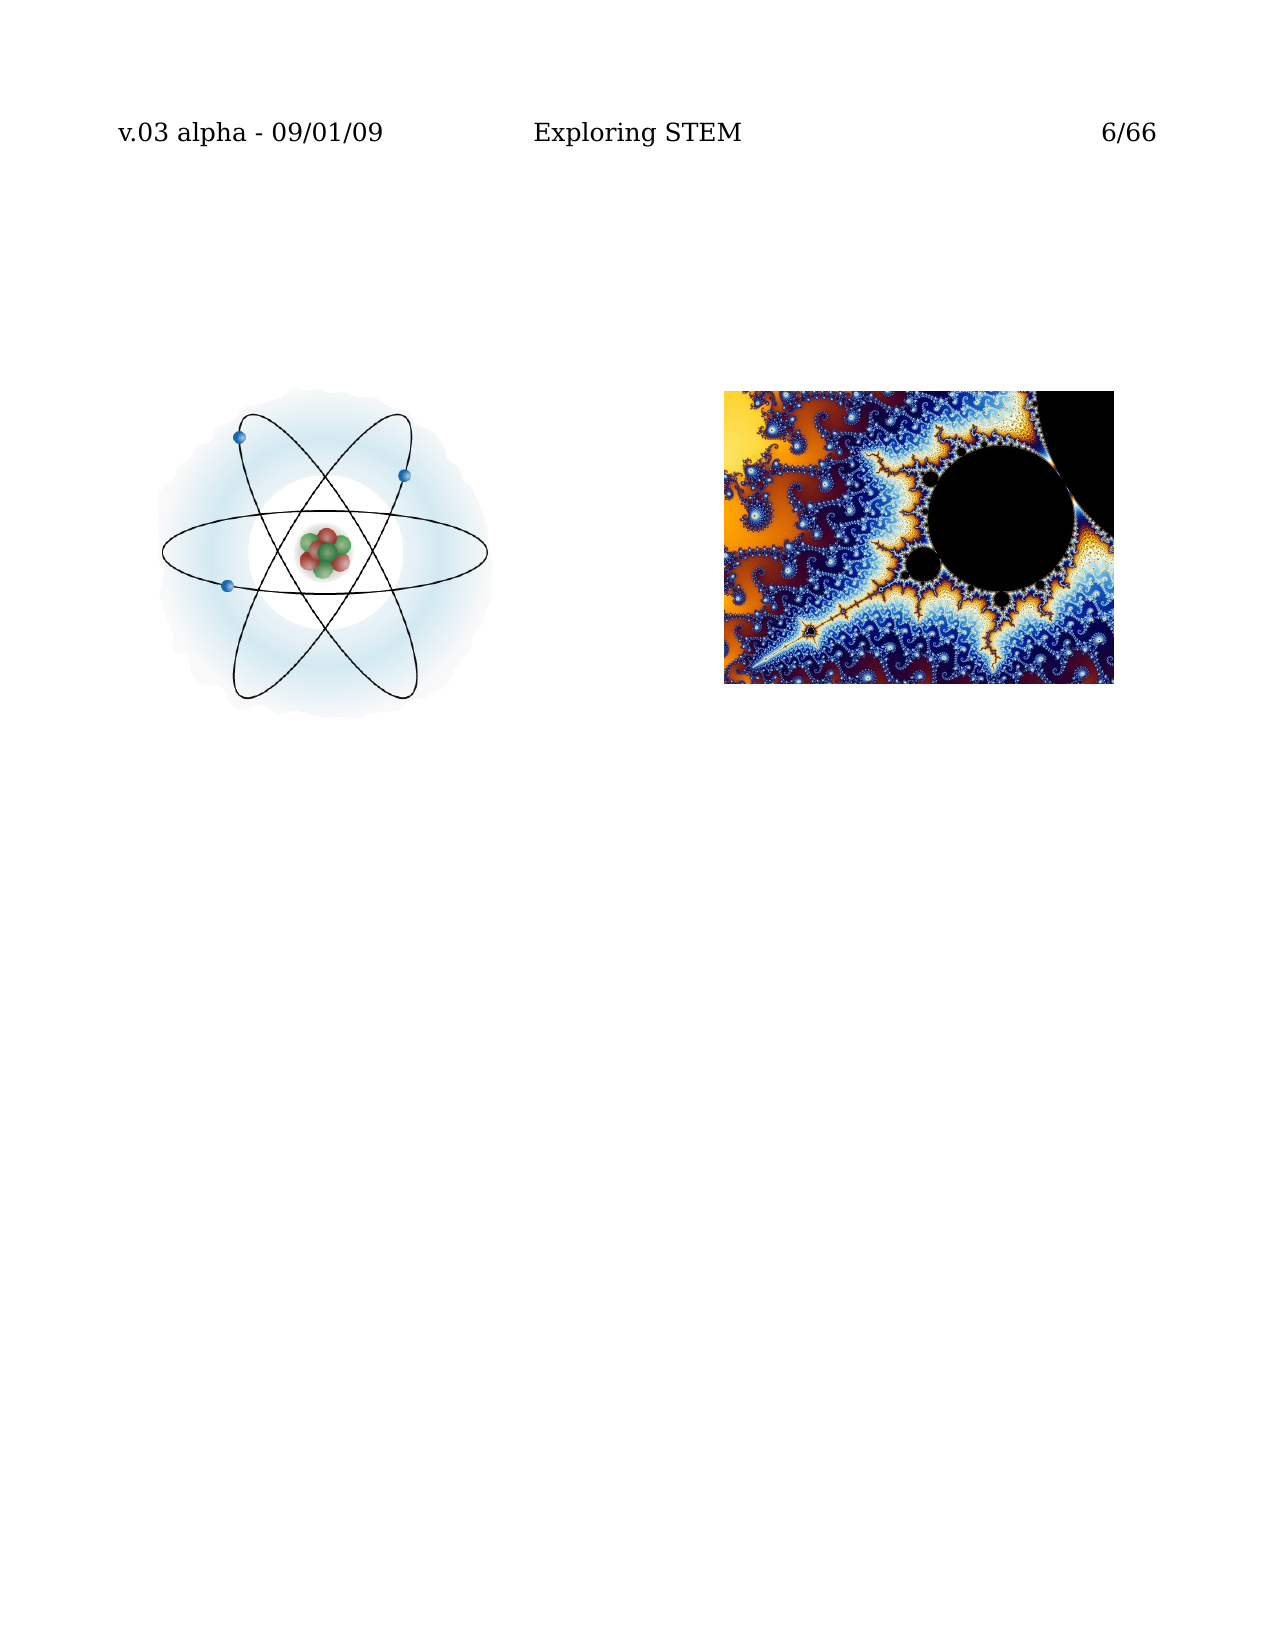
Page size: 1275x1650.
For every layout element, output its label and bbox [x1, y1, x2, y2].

picture [155, 383, 494, 721]
picture [724, 391, 1114, 684]
